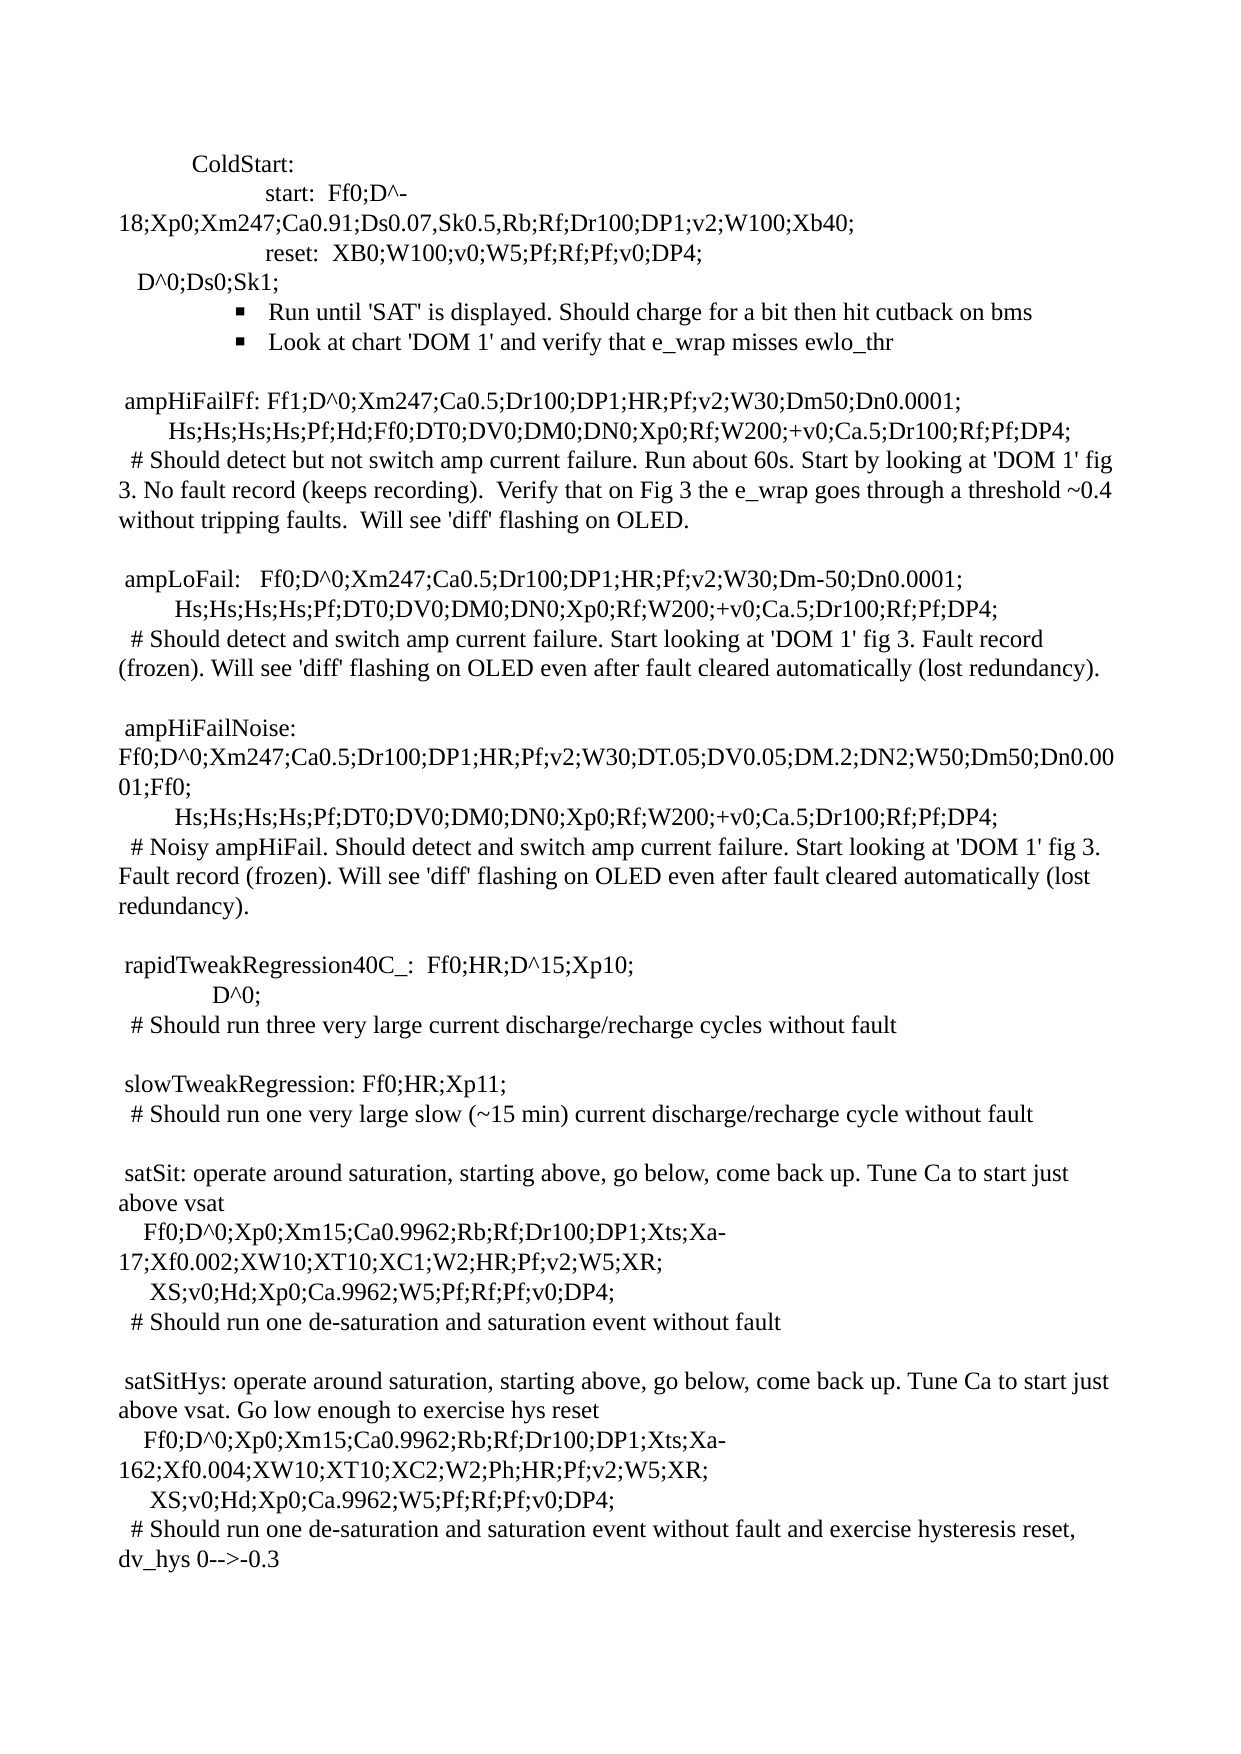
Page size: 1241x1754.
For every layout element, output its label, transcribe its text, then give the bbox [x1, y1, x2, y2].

text # Should detect and switch amp current failure. Start looking at 'DOM 1' fig 3. Fault record (frozen). Will see 'diff' flashing on OLED even after fault cleared automatically (lost redundancy). [118, 623, 1122, 682]
text Ff0;D^0;Xp0;Xm15;Ca0.9962;Rb;Rf;Dr100;DP1;Xts;Xa-17;Xf0.002;XW10;XT10;XC1;W2;HR;Pf;v2;W5;XR; [118, 1217, 1122, 1276]
text reset: XB0;W100;v0;W5;Pf;Rf;Pf;v0;DP4; [118, 237, 1122, 267]
text # Should run three very large current discharge/recharge cycles without fault [118, 1009, 1122, 1038]
text D^0;Ds0;Sk1; [118, 267, 1122, 296]
text # Should detect but not switch amp current failure. Run about 60s. Start by looking at 'DOM 1' fig 3. No fault record (keeps recording). Verify that on Fig 3 the e_wrap goes through a threshold ~0.4 without tripping faults. Will see 'diff' flashing on OLED. [118, 445, 1122, 534]
text satSitHys: operate around saturation, starting above, go below, come back up. Tune Ca to start just above vsat. Go low enough to exercise hys reset [118, 1365, 1122, 1424]
text Hs;Hs;Hs;Hs;Pf;DT0;DV0;DM0;DN0;Xp0;Rf;W200;+v0;Ca.5;Dr100;Rf;Pf;DP4; [118, 801, 1122, 831]
text ColdStart: [118, 148, 1122, 177]
text Ff0;D^0;Xp0;Xm15;Ca0.9962;Rb;Rf;Dr100;DP1;Xts;Xa-162;Xf0.004;XW10;XT10;XC2;W2;Ph;HR;Pf;v2;W5;XR; [118, 1424, 1122, 1484]
list Run until 'SAT' is displayed. Should charge for a bit then hit cutback on bms [231, 296, 1122, 326]
text # Should run one de-saturation and saturation event without fault [118, 1306, 1122, 1335]
text # Should run one very large slow (~15 min) current discharge/recharge cycle without fault [118, 1098, 1122, 1127]
text Hs;Hs;Hs;Hs;Pf;Hd;Ff0;DT0;DV0;DM0;DN0;Xp0;Rf;W200;+v0;Ca.5;Dr100;Rf;Pf;DP4; [118, 415, 1122, 445]
text ampHiFailFf: Ff1;D^0;Xm247;Ca0.5;Dr100;DP1;HR;Pf;v2;W30;Dm50;Dn0.0001; [118, 385, 1122, 415]
text # Noisy ampHiFail. Should detect and switch amp current failure. Start looking at 'DOM 1' fig 3. Fault record (frozen). Will see 'diff' flashing on OLED even after fault cleared automatically (lost redundancy). [118, 831, 1122, 920]
text slowTweakRegression: Ff0;HR;Xp11; [118, 1068, 1122, 1098]
text D^0; [118, 979, 1122, 1009]
text ampLoFail: Ff0;D^0;Xm247;Ca0.5;Dr100;DP1;HR;Pf;v2;W30;Dm-50;Dn0.0001; [118, 563, 1122, 593]
text rapidTweakRegression40C_: Ff0;HR;D^15;Xp10; [118, 949, 1122, 979]
text # Should run one de-saturation and saturation event without fault and exercise hysteresis reset, dv_hys 0-->-0.3 [118, 1513, 1122, 1573]
text Hs;Hs;Hs;Hs;Pf;DT0;DV0;DM0;DN0;Xp0;Rf;W200;+v0;Ca.5;Dr100;Rf;Pf;DP4; [118, 593, 1122, 623]
list Look at chart 'DOM 1' and verify that e_wrap misses ewlo_thr [231, 326, 1122, 356]
text XS;v0;Hd;Xp0;Ca.9962;W5;Pf;Rf;Pf;v0;DP4; [118, 1276, 1122, 1306]
text start: Ff0;D^-18;Xp0;Xm247;Ca0.91;Ds0.07,Sk0.5,Rb;Rf;Dr100;DP1;v2;W100;Xb40; [118, 177, 1122, 237]
text XS;v0;Hd;Xp0;Ca.9962;W5;Pf;Rf;Pf;v0;DP4; [118, 1484, 1122, 1513]
text satSit: operate around saturation, starting above, go below, come back up. Tune Ca to start just above vsat [118, 1157, 1122, 1217]
text ampHiFailNoise: Ff0;D^0;Xm247;Ca0.5;Dr100;DP1;HR;Pf;v2;W30;DT.05;DV0.05;DM.2;DN2;W50;Dm50;Dn0.0001;Ff0; [118, 712, 1122, 801]
